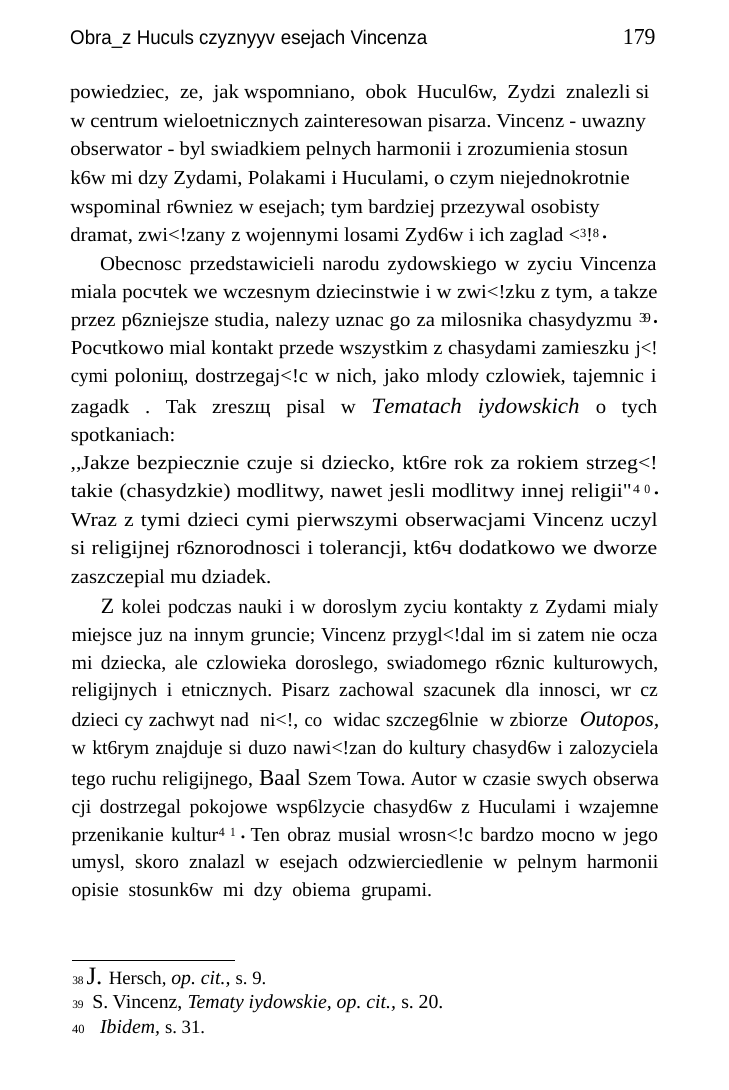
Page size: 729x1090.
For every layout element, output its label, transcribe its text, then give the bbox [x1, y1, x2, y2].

text 40 Ibidem, s. 31. [72, 1015, 670, 1038]
text Obecnosc przedstawicieli narodu zydowskiego w zyciu Vincenza miala pocчtek we wczesnym dziecinstwie і w zwi<!zku z tym, а takze przez p6zniejsze studia, nalezy uznac go za milosnika chasydyzmu 39 • Pocчtkowo mial kontakt przede wszystkim z chasydami zamieszku­ j<!cymi poloniщ, dostrzegaj<!c w nich, jako mlody czlowiek, tajemnic і zagadk . Tak zreszщ pisal w Тematach iydowskich о tych spotkaniach: [71, 252, 657, 446]
text Z kolei podczas nauki і w doroslym zyciu kontakty z Zydami mialy miejsce juz na innym gruncie; Vincenz przygl<!dal im si zatem nie ocza­ mi dziecka, ale czlowieka doroslego, swiadomego r6znic kulturowych, religijnych і etnicznych. Pisarz zachowal szacunek dla innosci, wr cz dzieci cy zachwyt nad ni<!, со widac szczeg6lnie w zbiorze Outopos, w kt6rym znajduje si duzo nawi<!zan do kultury chasyd6w і zalozyciela tego ruchu religijnego, Baal Szem Towa. Autor w czasie swych obserwa­ cji dostrzegal pokojowe wsp6lzycie chasyd6w z Huculami і wzajemne przenikanie kultur4 1 • Ten obraz musial wrosn<!c bardzo mocno w jego umysl, skoro znalazl w esejach odzwierciedlenie w pelnym harmonii opisie stosunk6w mi dzy obiema grupami. [71, 593, 659, 901]
text powiedziec, ze, jak wspomniano, obok Hucul6w, Zydzi znalezli si w centrum wieloetnicznych zainteresowan pisarza. Vincenz - uwazny obserwator - byl swiadkiem pelnych harmonii і zrozumienia stosun­ k6w mi dzy Zydami, Polakami і Huculami, о czym niejednokrotnie wspominal r6wniez w esejach; tym bardziej przezywal osobisty dramat, zwi<!zany z wojennymi losami Zyd6w і ich zaglad <3!8 • [70, 80, 661, 246]
text ,,Jakze bezpiecznie czuje si dziecko, kt6re rok za rokiem strzeg<! takie (chasydzkie) modlitwy, nawet jesli modlitwy innej religii"4 0 • Wraz z tymi dzieci cymi pierwszymi obserwacjami Vincenz uczyl si religijnej r6znorodnosci і tolerancji, kt6ч dodatkowo we dworze zaszczepial mu dziadek. [70, 451, 659, 588]
text 38 J. Hersch, ор. cit., s. 9. [72, 956, 670, 990]
text 39 S. Vincenz, Tematy iydowskie, ор. cit., s. 20. [72, 990, 670, 1013]
text Obra_z Huculs czyznyyv esejach Vincenza 179 [70, 23, 670, 49]
